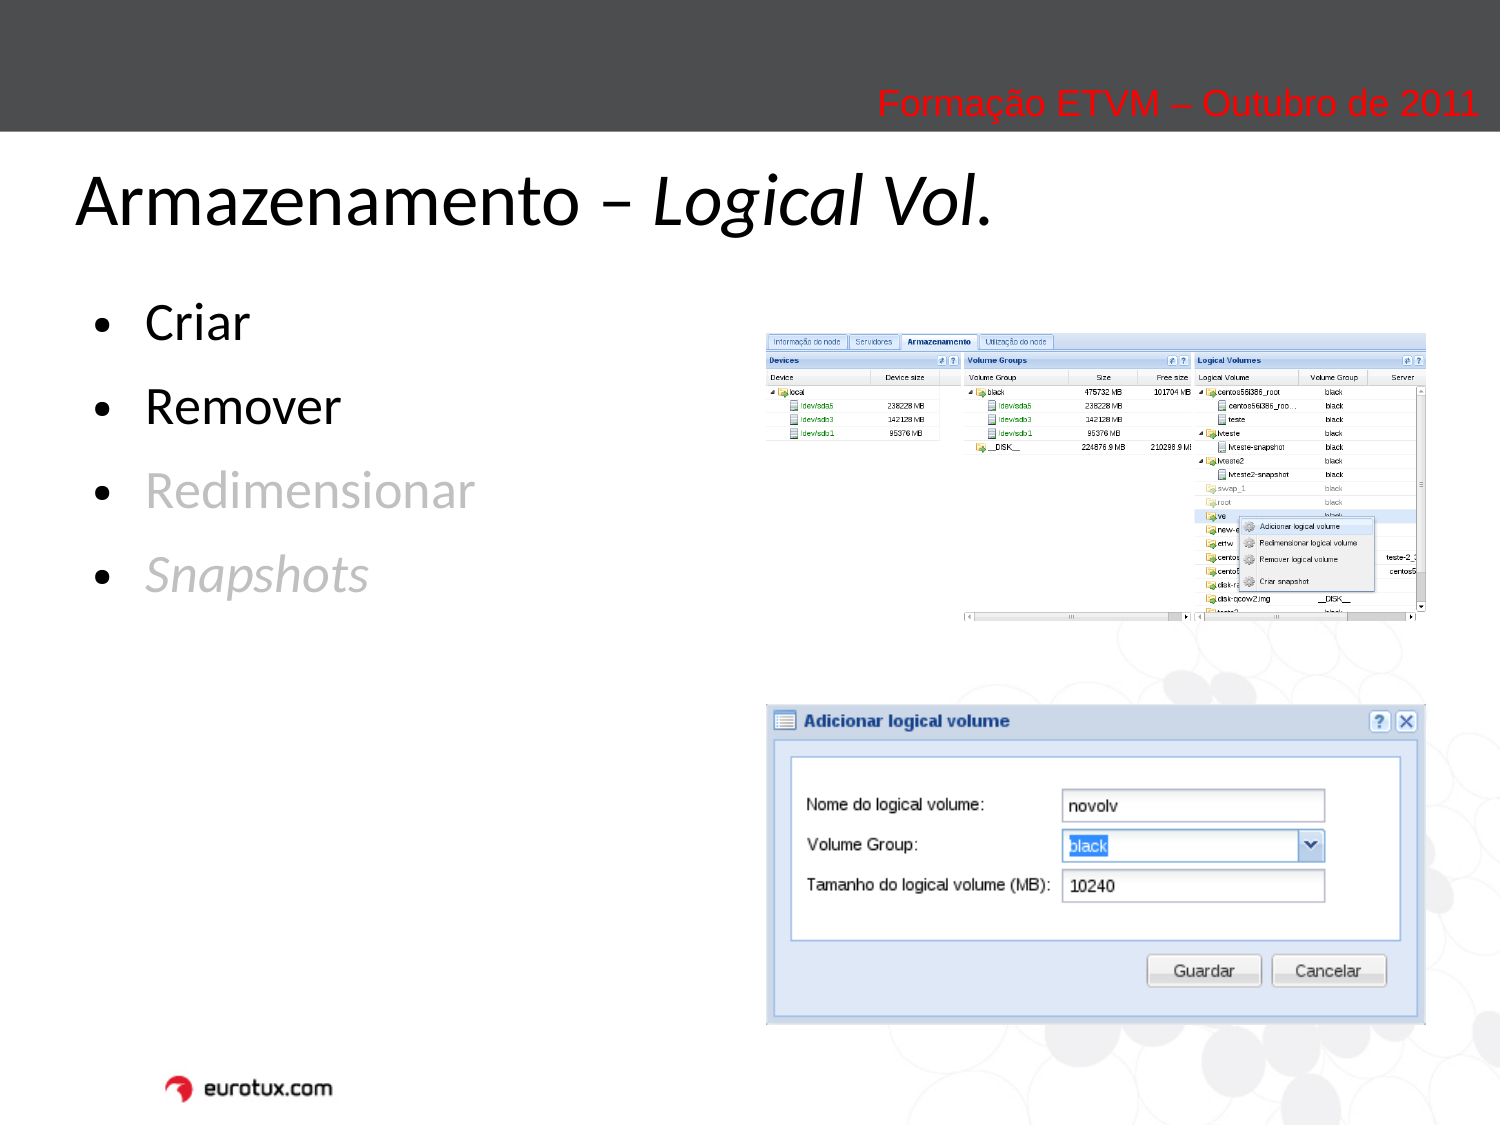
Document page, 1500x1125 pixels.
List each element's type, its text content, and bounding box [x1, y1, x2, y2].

picture [0, 0, 1500, 1125]
title Armazenamento – Logical Vol. [75, 112, 1425, 301]
list Criar Remover Redimensionar Snapshots [75, 299, 734, 1043]
